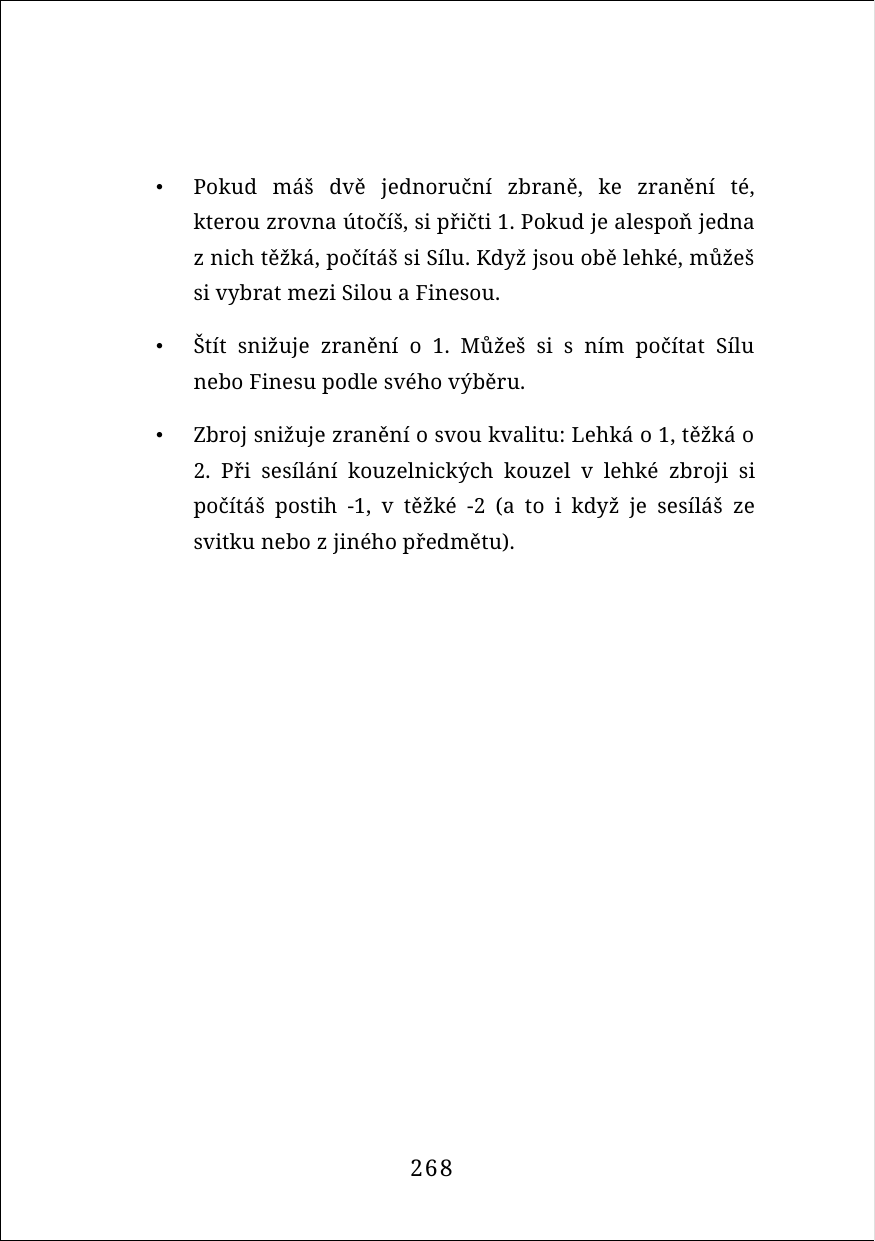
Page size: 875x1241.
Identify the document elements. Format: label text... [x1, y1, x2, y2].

list Pokud máš dvě jednoruční zbraně, ke zranění té, kterou zrovna útočíš, si přičti 1. Pokud je alespoň jedna z nich těžká, počítáš si Sílu. Když jsou obě lehké, můžeš si vybrat mezi Silou a Finesou. [156, 172, 756, 307]
list Zbroj snižuje zranění o svou kvalitu: Lehká o 1, těžká o 2. Při sesílání kouzelnických kouzel v lehké zbroji si počítáš postih -1, v těžké -2 (a to i když je sesíláš ze svitku nebo z jiného předmětu). [156, 420, 756, 555]
list Štít snižuje zranění o 1. Můžeš si s ním počítat Sílu nebo Finesu podle svého výběru. [156, 332, 756, 396]
